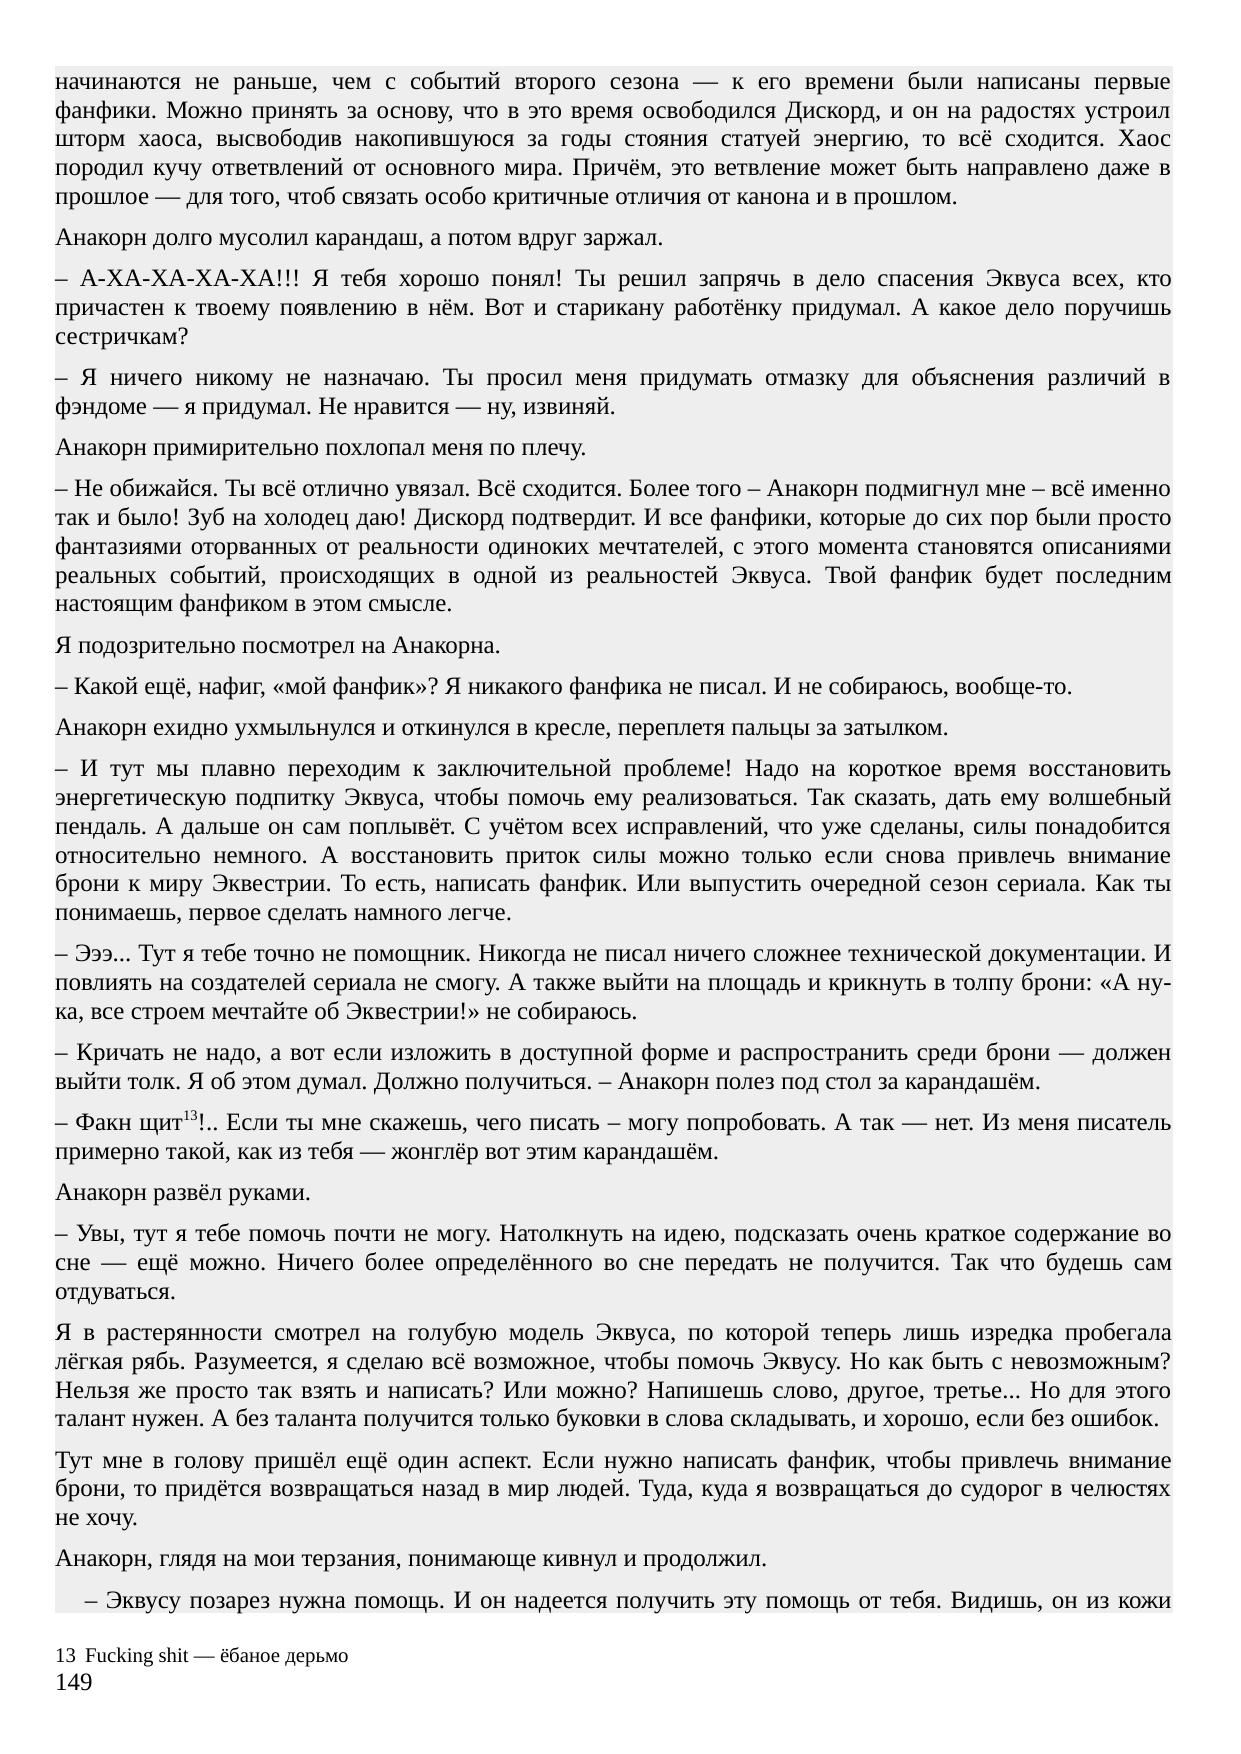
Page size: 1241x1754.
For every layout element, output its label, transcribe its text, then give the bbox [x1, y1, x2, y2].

text Анакорн долго мусолил карандаш, а потом вдруг заржал. [55, 222, 1173, 251]
text – Не обижайся. Ты всё отлично увязал. Всё сходится. Более того – Анакорн подмигнул мне – всё именно так и было! Зуб на холодец даю! Дискорд подтвердит. И все фанфики, которые до сих пор были просто фантазиями оторванных от реальности одиноких мечтателей, с этого момента становятся описаниями реальных событий, происходящих в одной из реальностей Эквуса. Твой фанфик будет последним настоящим фанфиком в этом смысле. [55, 473, 1173, 617]
text начинаются не раньше, чем с событий второго сезона — к его времени были написаны первые фанфики. Можно принять за основу, что в это время освободился Дискорд, и он на радостях устроил шторм хаоса, высвободив накопившуюся за годы стояния статуей энергию, то всё сходится. Хаос породил кучу ответвлений от основного мира. Причём, это ветвление может быть направлено даже в прошлое — для того, чтоб связать особо критичные отличия от канона и в прошлом. [55, 66, 1173, 210]
text – Какой ещё, нафиг, «мой фанфик»? Я никакого фанфика не писал. И не собираюсь, вообще-то. [55, 671, 1173, 700]
text Анакорн развёл руками. [55, 1177, 1173, 1206]
text – Кричать не надо, а вот если изложить в доступной форме и распространить среди брони — должен выйти толк. Я об этом думал. Должно получиться. – Анакорн полез под стол за карандашём. [55, 1037, 1173, 1095]
text Fucking shit — ёбаное дерьмо [55, 1642, 1173, 1667]
text – И тут мы плавно переходим к заключительной проблеме! Надо на короткое время восстановить энергетическую подпитку Эквуса, чтобы помочь ему реализоваться. Так сказать, дать ему волшебный пендаль. А дальше он сам поплывёт. С учётом всех исправлений, что уже сделаны, силы понадобится относительно немного. А восстановить приток силы можно только если снова привлечь внимание брони к миру Эквестрии. То есть, написать фанфик. Или выпустить очередной сезон сериала. Как ты понимаешь, первое сделать намного легче. [55, 753, 1173, 926]
text – Эквусу позарез нужна помощь. И он надеется получить эту помощь от тебя. Видишь, он из кожи [55, 1585, 1173, 1613]
text Тут мне в голову пришёл ещё один аспект. Если нужно написать фанфик, чтобы привлечь внимание брони, то придётся возвращаться назад в мир людей. Туда, куда я возвращаться до судорог в челюстях не хочу. [55, 1445, 1173, 1531]
text – Я ничего никому не назначаю. Ты просил меня придумать отмазку для объяснения различий в фэндоме — я придумал. Не нравится — ну, извиняй. [55, 362, 1173, 420]
text Анакорн, глядя на мои терзания, понимающе кивнул и продолжил. [55, 1543, 1173, 1572]
text – Эээ... Тут я тебе точно не помощник. Никогда не писал ничего сложнее технической документации. И повлиять на создателей сериала не смогу. А также выйти на площадь и крикнуть в толпу брони: «А ну-ка, все строем мечтайте об Эквестрии!» не собираюсь. [55, 938, 1173, 1025]
text Я в растерянности смотрел на голубую модель Эквуса, по которой теперь лишь изредка пробегала лёгкая рябь. Разумеется, я сделаю всё возможное, чтобы помочь Эквусу. Но как быть с невозможным? Нельзя же просто так взять и написать? Или можно? Напишешь слово, другое, третье... Но для этого талант нужен. А без таланта получится только буковки в слова складывать, и хорошо, если без ошибок. [55, 1317, 1173, 1432]
text Анакорн примирительно похлопал меня по плечу. [55, 432, 1173, 461]
text Я подозрительно посмотрел на Анакорна. [55, 630, 1173, 658]
text – А-ХА-ХА-ХА-ХА!!! Я тебя хорошо понял! Ты решил запрячь в дело спасения Эквуса всех, кто причастен к твоему появлению в нём. Вот и старикану работёнку придумал. А какое дело поручишь сестричкам? [55, 263, 1173, 350]
text – Факн щит!.. Если ты мне скажешь, чего писать – могу попробовать. А так — нет. Из меня писатель примерно такой, как из тебя — жонглёр вот этим карандашём. [55, 1107, 1173, 1165]
text Анакорн ехидно ухмыльнулся и откинулся в кресле, переплетя пальцы за затылком. [55, 712, 1173, 741]
text – Увы, тут я тебе помочь почти не могу. Натолкнуть на идею, подсказать очень краткое содержание во сне — ещё можно. Ничего более определённого во сне передать не получится. Так что будешь сам отдуваться. [55, 1218, 1173, 1305]
